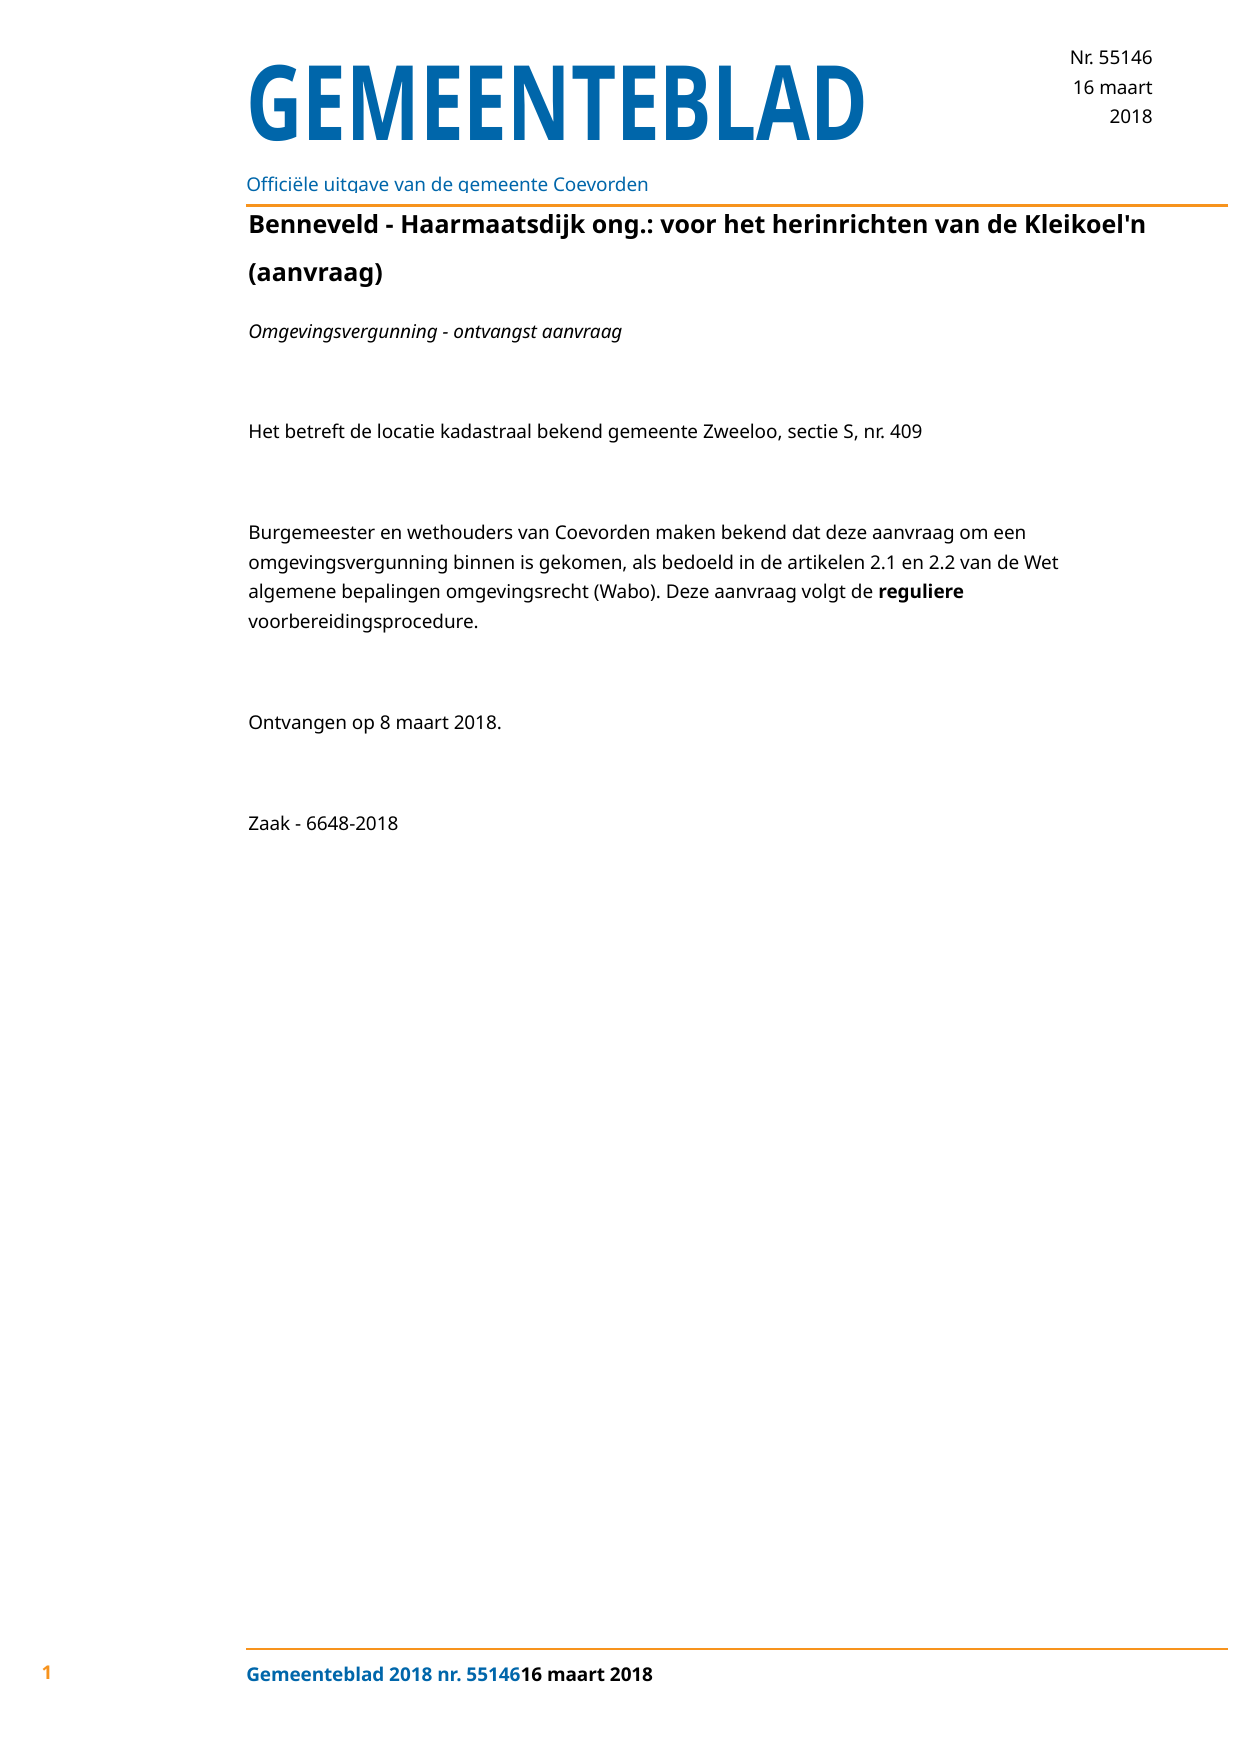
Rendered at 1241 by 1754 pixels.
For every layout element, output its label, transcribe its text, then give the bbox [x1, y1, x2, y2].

text Ontvangen op 8 maart 2018. [248, 709, 1152, 735]
text Omgevingsvergunning - ontvangst aanvraag [248, 318, 1152, 344]
text Burgemeester en wethouders van Coevorden maken bekend dat deze aanvraag om een omgevingsvergunning binnen is gekomen, als bedoeld in de artikelen 2.1 en 2.2 van de Wet algemene bepalingen omgevingsrecht (Wabo). Deze aanvraag volgt de reguliere voorbereidingsprocedure. [248, 519, 1152, 634]
text Zaak - 6648-2018 [248, 810, 1152, 836]
text Het betreft de locatie kadastraal bekend gemeente Zweeloo, sectie S, nr. 409 [248, 419, 1152, 444]
text Benneveld - Haarmaatsdijk ong.: voor het herinrichten van de Kleikoel'n (aanvraag) [248, 207, 1152, 288]
picture [41, 47, 231, 172]
